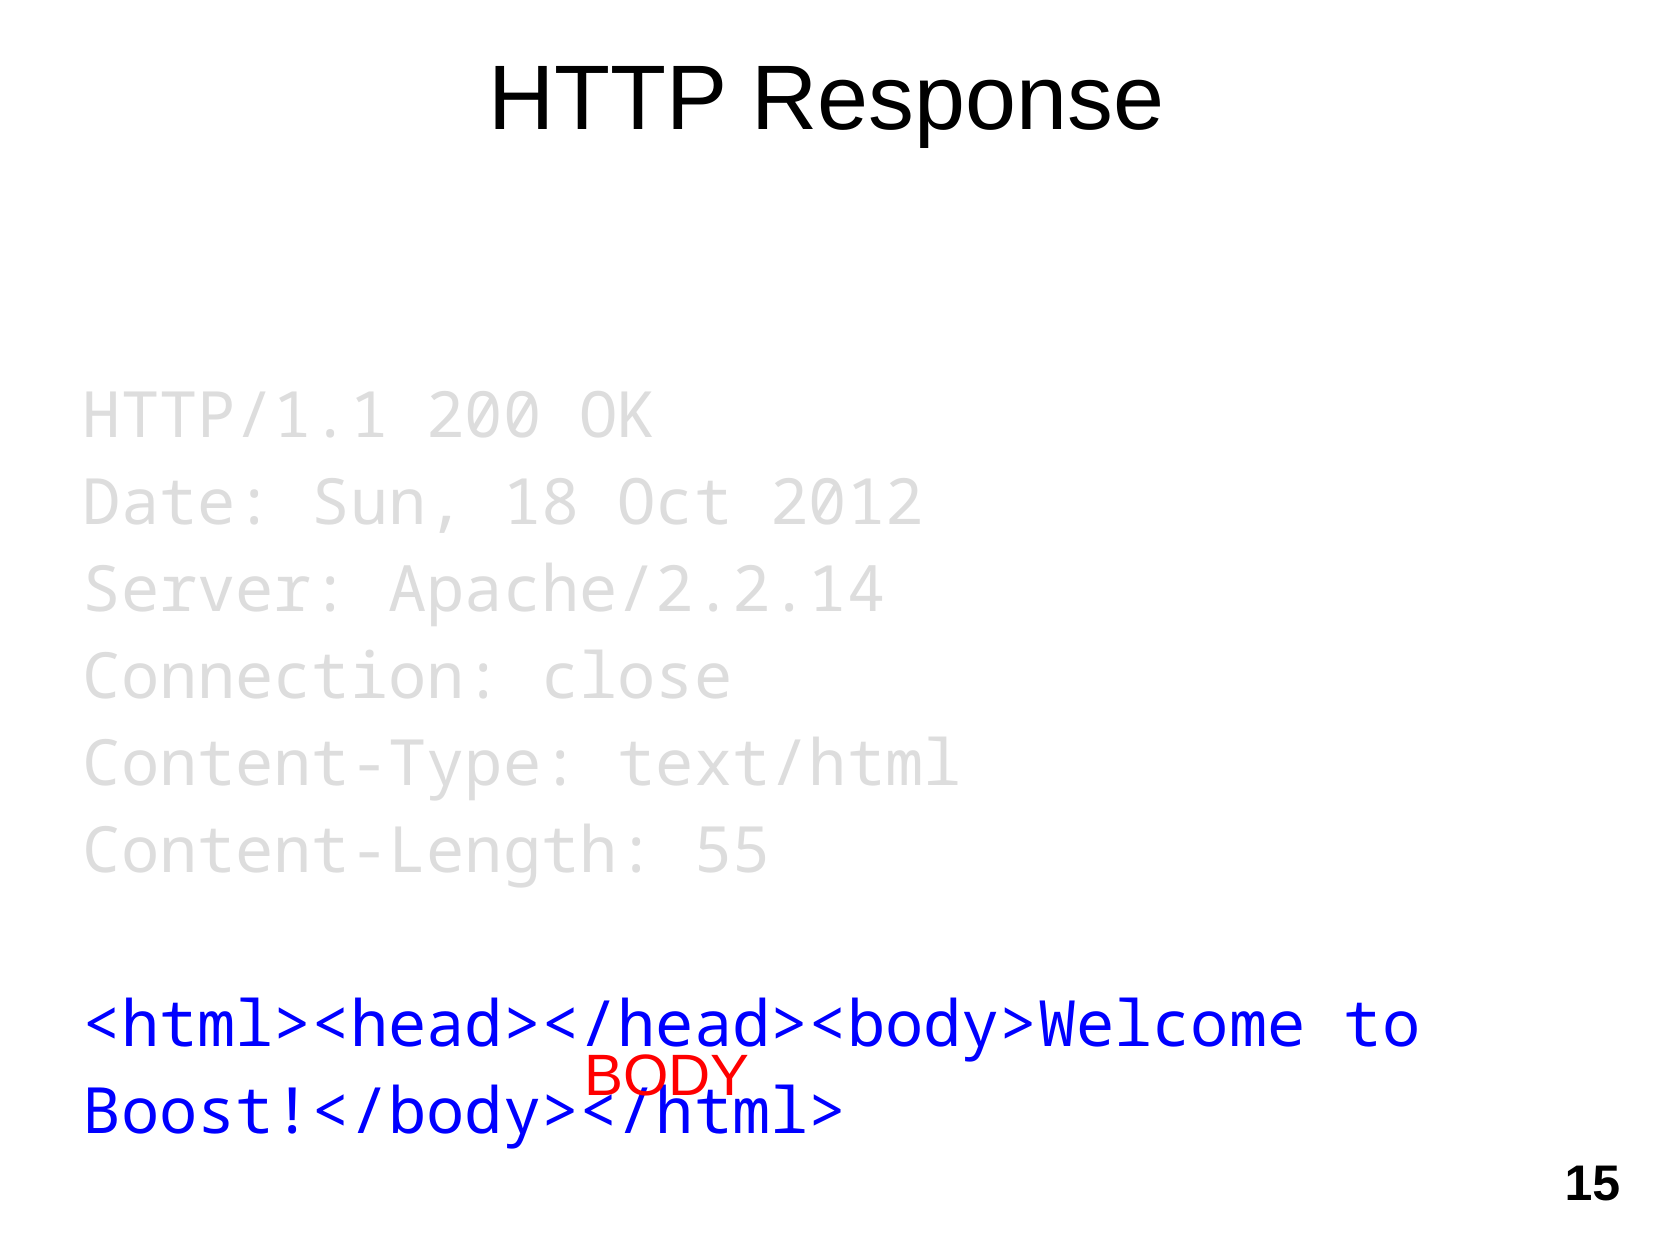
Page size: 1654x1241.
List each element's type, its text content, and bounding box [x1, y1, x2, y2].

title HTTP Response [82, 15, 1571, 181]
list HTTP/1.1 200 OK Date: Sun, 18 Oct 2012 Server: Apache/2.2.14 Connection: close Content-Type: text/html Content-Length: 55 <html><head></head><body>Welcome to Boost!</body></html> [82, 195, 1571, 1156]
text_box BODY [570, 1035, 765, 1115]
